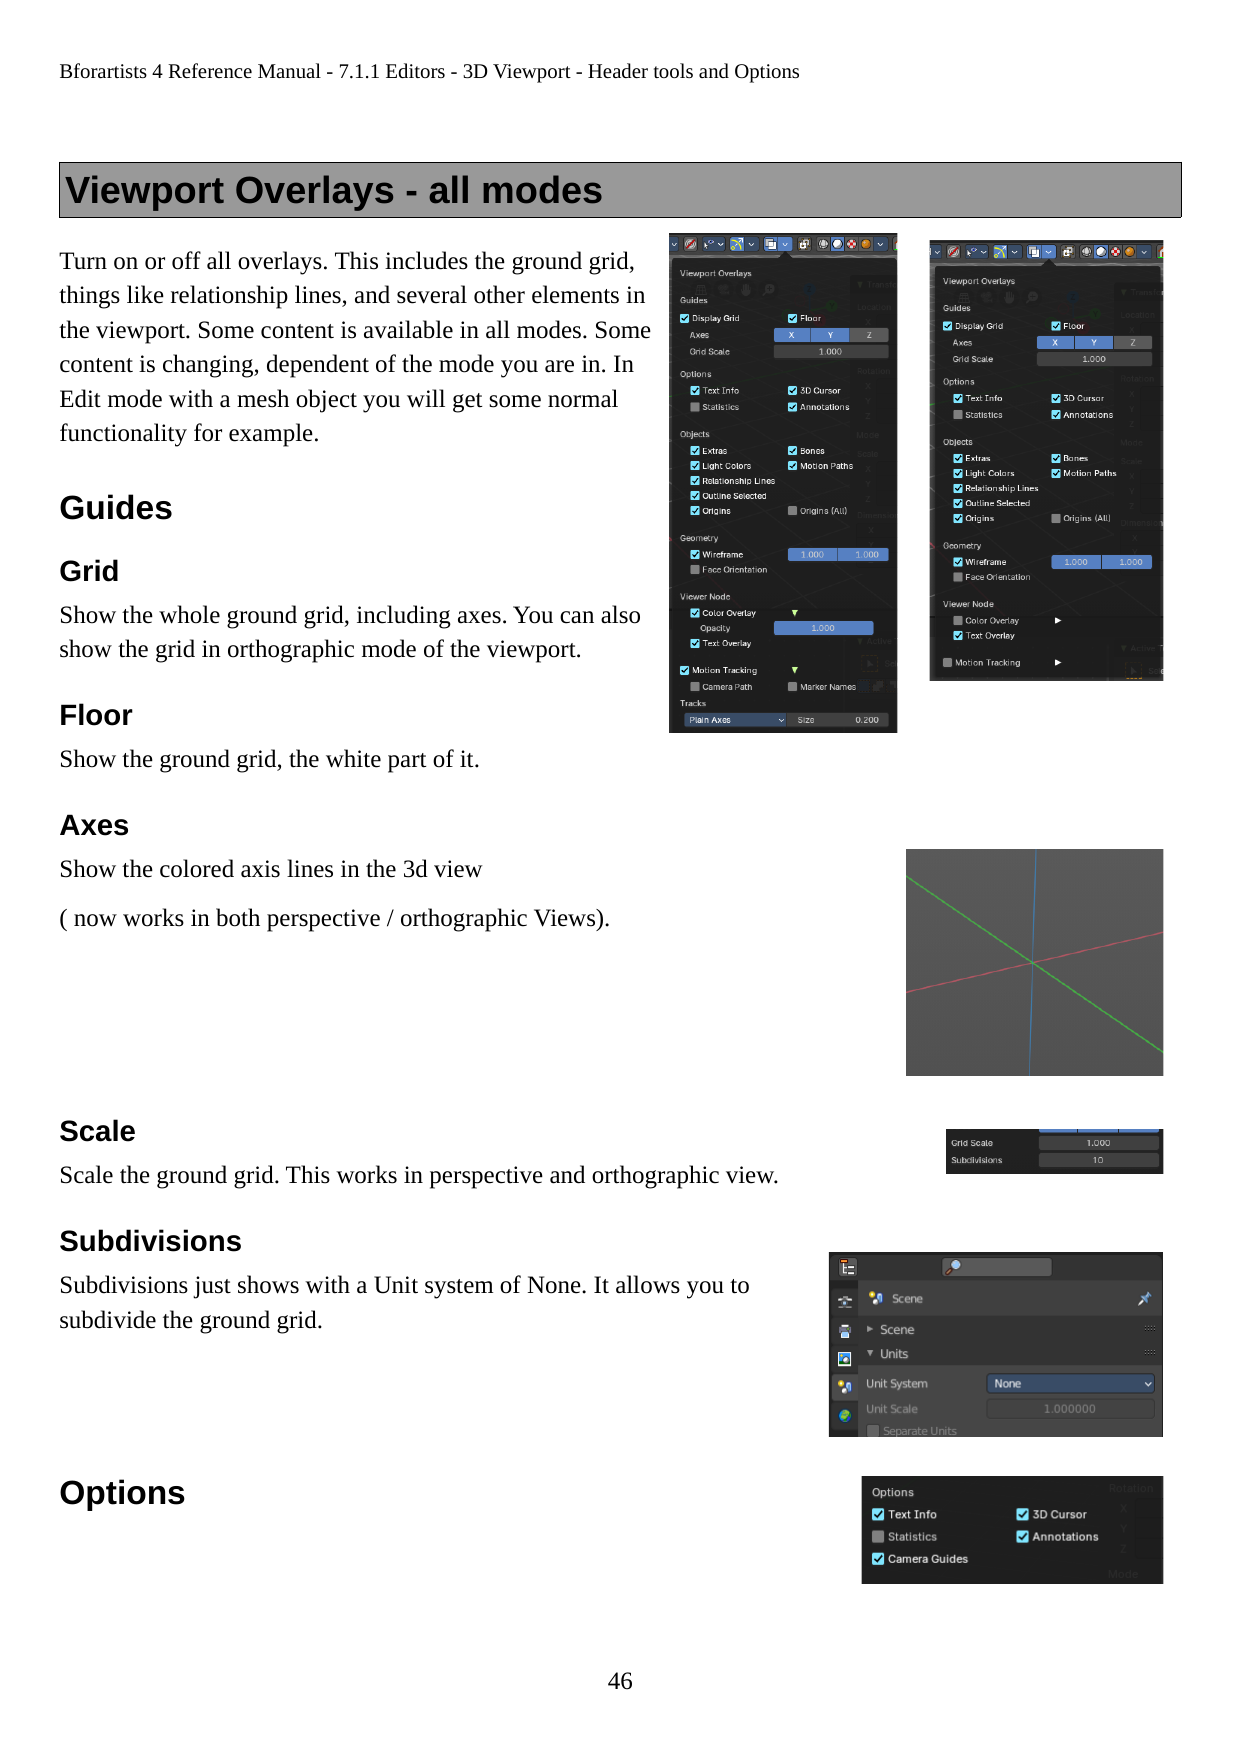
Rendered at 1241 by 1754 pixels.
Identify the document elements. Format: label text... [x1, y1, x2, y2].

picture [929, 240, 1164, 681]
subtitle [898, 698, 1181, 732]
table_header Viewport Overlays - all modes [60, 163, 1181, 217]
picture [669, 233, 898, 733]
subtitle [898, 488, 929, 527]
subtitle Grid [59, 554, 669, 587]
subtitle Axes [59, 808, 1181, 842]
subtitle Options [59, 1473, 1181, 1511]
text Show the colored axis lines in the 3d view [59, 854, 906, 883]
picture [906, 849, 1164, 1076]
text Show the ground grid, the white part of it. [59, 744, 1181, 773]
text Show the whole ground grid, including axes. You can also show the grid in orthographic mode of the viewport. [59, 600, 669, 663]
subtitle Scale [59, 1114, 1181, 1148]
text ( now works in both perspective / orthographic Views). [59, 903, 906, 932]
text Subdivisions just shows with a Unit system of None. It allows you to subdivide the ground grid. [59, 1270, 828, 1333]
subtitle Floor [59, 698, 669, 732]
picture [861, 1476, 1164, 1584]
subtitle Subdivisions [59, 1224, 1181, 1258]
picture [828, 1252, 1164, 1437]
text Turn on or off all overlays. This includes the ground grid, things like relationship lines, and several other elements in the viewport. Some content is available in all modes. Some content is changing, dependent of the mode you are in. In Edit mode with a mesh object you will get some normal functionality for example. [59, 246, 669, 447]
text Scale the ground grid. This works in perspective and orthographic view. [59, 1160, 1181, 1189]
subtitle [898, 554, 929, 587]
subtitle [1164, 488, 1181, 527]
subtitle Guides [59, 488, 669, 527]
subtitle [1164, 554, 1181, 587]
picture [946, 1129, 1164, 1174]
